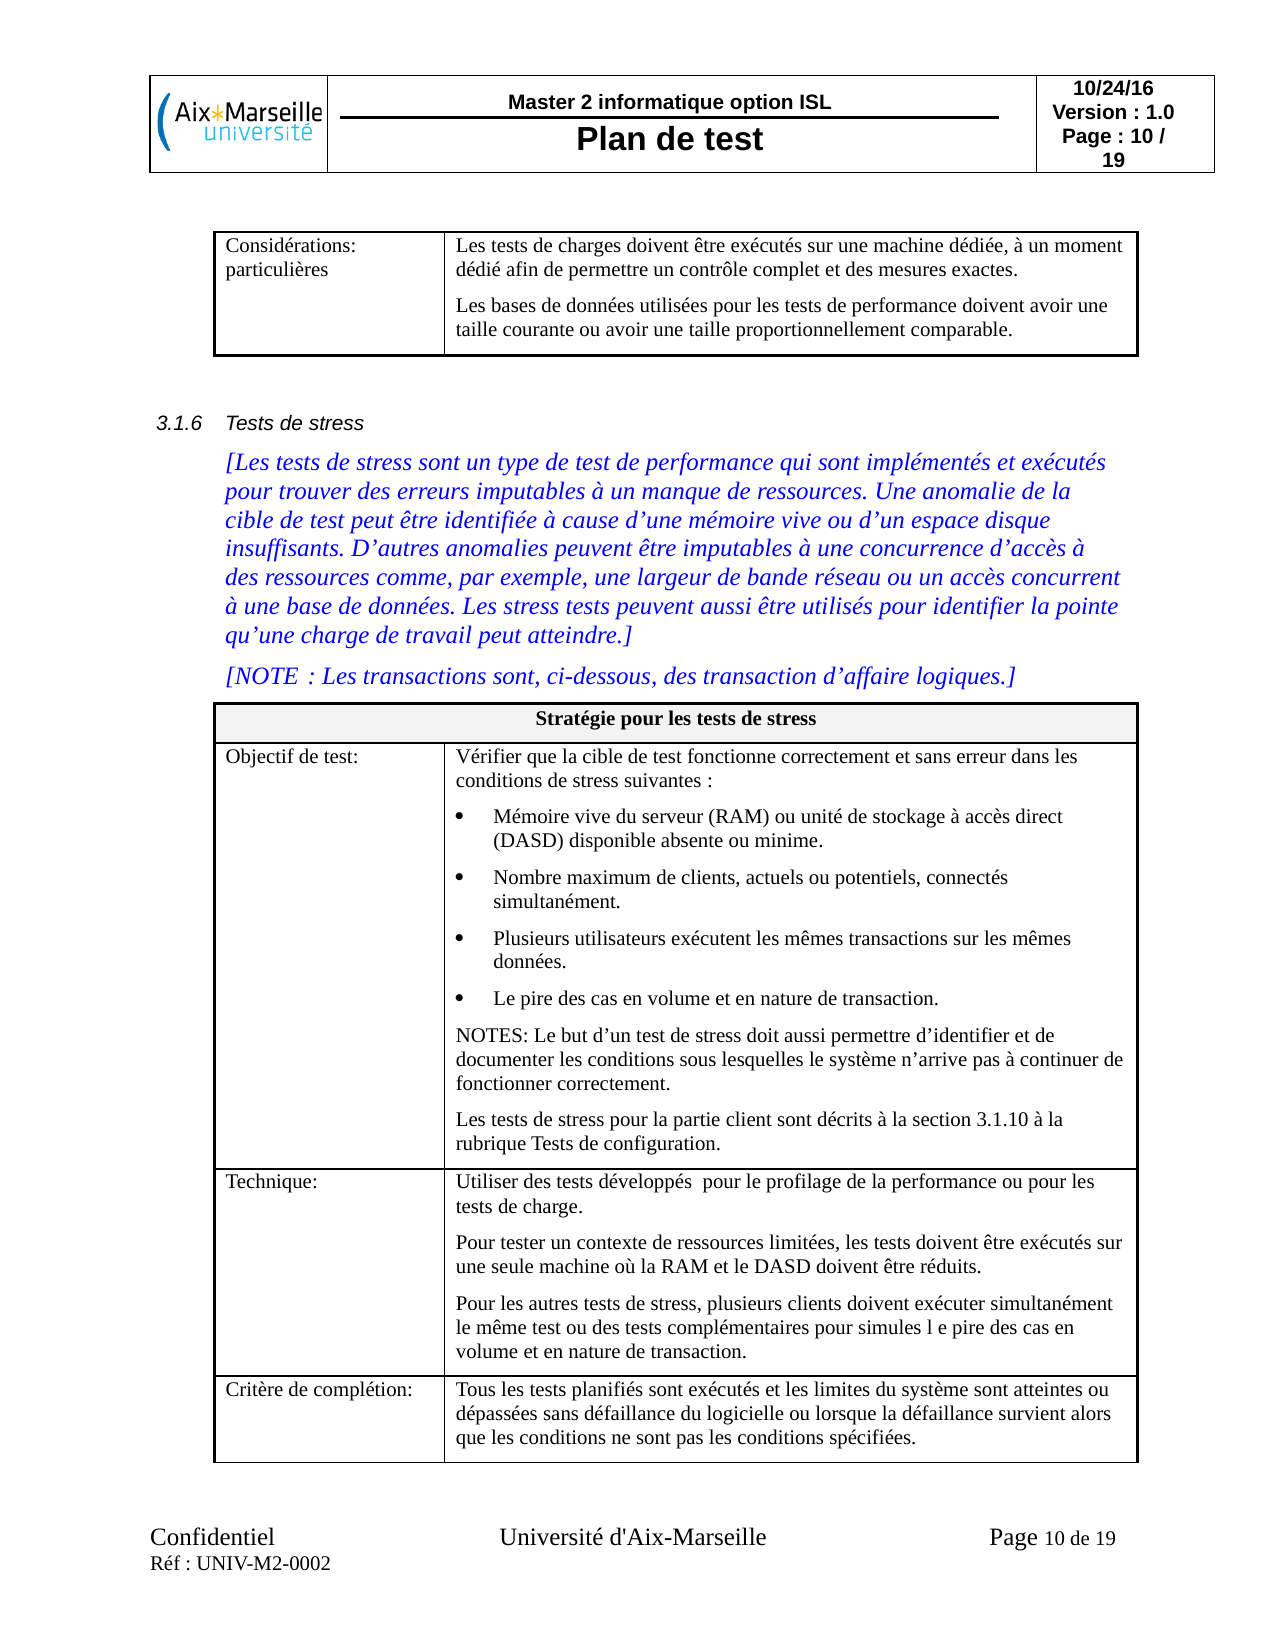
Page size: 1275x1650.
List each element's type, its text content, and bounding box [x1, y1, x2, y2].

table_cell Technique: [216, 1170, 444, 1375]
table_cell Utiliser des tests développés pour le profilage de la performance ou pour les tests de charge. Pour tester un contexte de ressources limitées, les tests doivent être exécutés sur une seule machine où la RAM et le DASD doivent être réduits. Pour les autres tests de stress, plusieurs clients doivent exécuter simultanément le même test ou des tests complémentaires pour simules l e pire des cas en volume et en nature de transaction. [445, 1170, 1136, 1375]
table_header Stratégie pour les tests de stress [216, 705, 1136, 742]
table_cell Vérifier que la cible de test fonctionne correctement et sans erreur dans les conditions de stress suivantes : Mémoire vive du serveur (RAM) ou unité de stockage à accès direct (DASD) disponible absente ou minime. Nombre maximum de clients, actuels ou potentiels, connectés simultanément. Plusieurs utilisateurs exécutent les mêmes transactions sur les mêmes données. Le pire des cas en volume et en nature de transaction. NOTES: Le but d’un test de stress doit aussi permettre d’identifier et de documenter les conditions sous lesquelles le système n’arrive pas à continuer de fonctionner correctement. Les tests de stress pour la partie client sont décrits à la section 3.1.10 à la rubrique Tests de configuration. [445, 744, 1136, 1168]
picture [157, 93, 322, 151]
text [NOTE : Les transactions sont, ci-dessous, des transaction d’affaire logiques.] [225, 661, 1125, 690]
table_cell Considérations: particulières [216, 233, 444, 354]
subtitle Tests de stress [150, 411, 1125, 435]
table_cell Les tests de charges doivent être exécutés sur une machine dédiée, à un moment dédié afin de permettre un contrôle complet et des mesures exactes. Les bases de données utilisées pour les tests de performance doivent avoir une taille courante ou avoir une taille proportionnellement comparable. [445, 233, 1136, 354]
table_cell Critère de complétion: [216, 1377, 444, 1462]
text [Les tests de stress sont un type de test de performance qui sont implémentés et exécutés pour trouver des erreurs imputables à un manque de ressources. Une anomalie de la cible de test peut être identifiée à cause d’une mémoire vive ou d’un espace disque insuffisants. D’autres anomalies peuvent être imputables à une concurrence d’accès à des ressources comme, par exemple, une largeur de bande réseau ou un accès concurrent à une base de données. Les stress tests peuvent aussi être utilisés pour identifier la pointe qu’une charge de travail peut atteindre.] [225, 447, 1125, 648]
table_cell Tous les tests planifiés sont exécutés et les limites du système sont atteintes ou dépassées sans défaillance du logicielle ou lorsque la défaillance survient alors que les conditions ne sont pas les conditions spécifiées. [445, 1377, 1136, 1462]
table_cell Objectif de test: [216, 744, 444, 1168]
